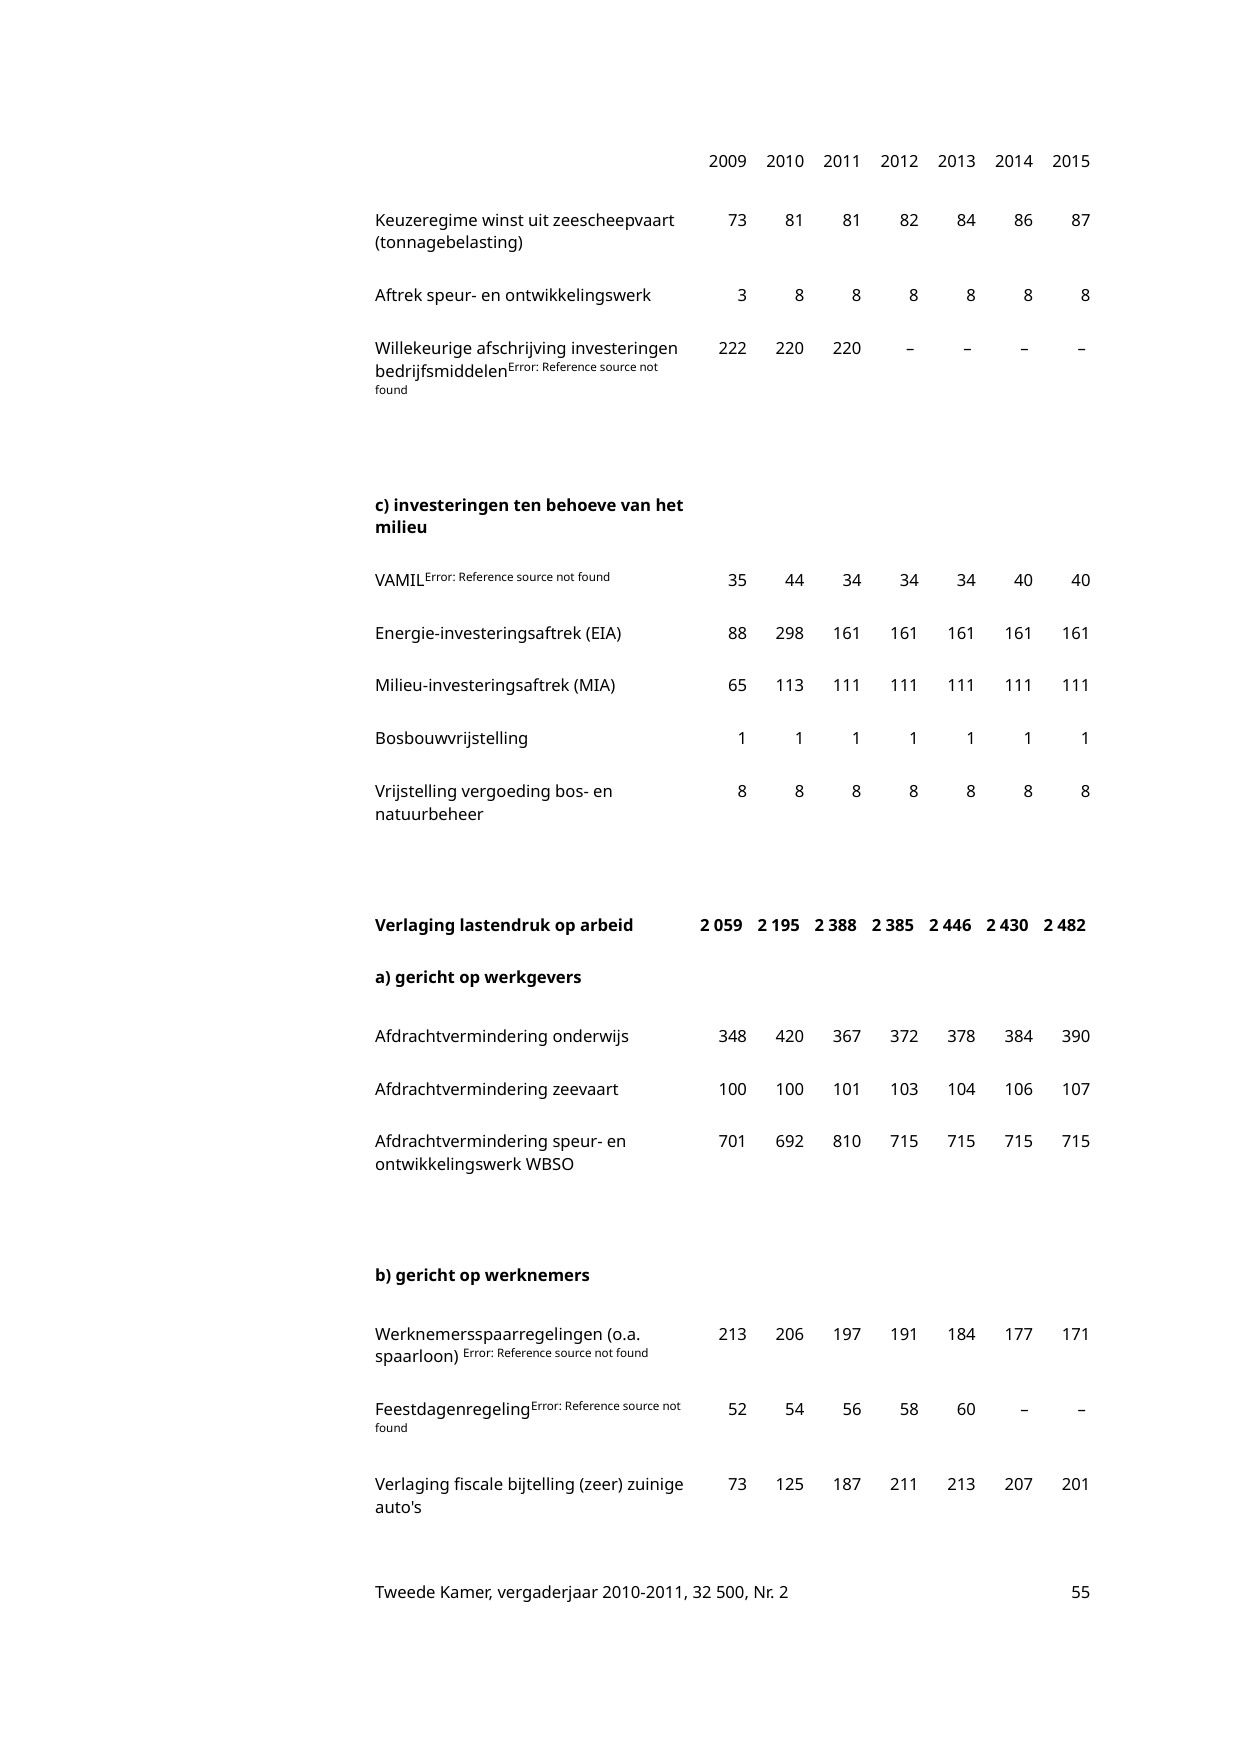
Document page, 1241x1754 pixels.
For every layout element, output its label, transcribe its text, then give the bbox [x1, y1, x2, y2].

table_cell 87 [1033, 209, 1090, 284]
table_cell 101 [804, 1077, 861, 1130]
table_cell 111 [976, 674, 1033, 727]
table_cell 86 [976, 209, 1033, 284]
table_cell [804, 1264, 861, 1322]
table_cell Verlaging lastendruk op arbeid [375, 913, 689, 966]
table_cell [804, 1205, 861, 1264]
table_cell c) investeringen ten behoeve van het milieu [375, 493, 689, 568]
table_cell [747, 1264, 804, 1322]
table_cell [1033, 435, 1090, 493]
table_cell 161 [919, 621, 976, 674]
table_cell 213 [919, 1473, 976, 1548]
table_cell 2 430 [976, 913, 1033, 966]
table_cell [976, 966, 1033, 1024]
table_cell [919, 1205, 976, 1264]
table_cell 187 [804, 1473, 861, 1548]
table_cell 8 [804, 779, 861, 855]
table_cell 161 [804, 621, 861, 674]
table_cell 161 [861, 621, 918, 674]
table_cell 3 [690, 284, 747, 337]
table_cell 1 [919, 727, 976, 779]
table_cell 100 [690, 1077, 747, 1130]
table_cell [375, 1205, 689, 1264]
table_cell 206 [747, 1322, 804, 1397]
table_cell 58 [861, 1398, 918, 1473]
table_cell [804, 435, 861, 493]
table_cell 8 [861, 779, 918, 855]
table_cell [690, 435, 747, 493]
table_cell 100 [747, 1077, 804, 1130]
table_cell 103 [861, 1077, 918, 1130]
table_cell 211 [861, 1473, 918, 1548]
table_cell 220 [747, 337, 804, 435]
table_header 2014 [976, 150, 1033, 208]
table_cell 81 [747, 209, 804, 284]
table_cell 420 [747, 1024, 804, 1077]
table_cell 8 [747, 779, 804, 855]
table_cell [976, 1264, 1033, 1322]
table_cell 692 [747, 1130, 804, 1205]
table_cell [1033, 1264, 1090, 1322]
table_cell 34 [861, 569, 918, 621]
table_cell 197 [804, 1322, 861, 1397]
table_header 2010 [747, 150, 804, 208]
table_cell 8 [976, 284, 1033, 337]
table_cell [804, 855, 861, 913]
table_cell [861, 966, 918, 1024]
table_cell 715 [976, 1130, 1033, 1205]
table_cell 184 [919, 1322, 976, 1397]
table_header [375, 150, 689, 208]
table_cell 60 [919, 1398, 976, 1473]
table_cell [375, 855, 689, 913]
table_cell [1033, 966, 1090, 1024]
table_cell 34 [919, 569, 976, 621]
table_cell [976, 493, 1033, 568]
table_cell 177 [976, 1322, 1033, 1397]
table_cell Verlaging fiscale bijtelling (zeer) zuinige auto's [375, 1473, 689, 1548]
table_cell 40 [976, 569, 1033, 621]
table_cell 715 [861, 1130, 918, 1205]
table_cell Milieu-investeringsaftrek (MIA) [375, 674, 689, 727]
table_cell 348 [690, 1024, 747, 1077]
table_cell 107 [1033, 1077, 1090, 1130]
table_cell 40 [1033, 569, 1090, 621]
table_cell [690, 1205, 747, 1264]
table_cell [804, 493, 861, 568]
table_cell 8 [690, 779, 747, 855]
table_cell b) gericht op werknemers [375, 1264, 689, 1322]
table_cell Afdrachtvermindering speur- en ontwikkelingswerk WBSO [375, 1130, 689, 1205]
table_cell 84 [919, 209, 976, 284]
table_cell Afdrachtvermindering zeevaart [375, 1077, 689, 1130]
table_cell 65 [690, 674, 747, 727]
table_cell 111 [804, 674, 861, 727]
table_cell [861, 1205, 918, 1264]
table_cell Feestdagenregeling2 [375, 1398, 689, 1473]
table_cell [861, 435, 918, 493]
table_cell [690, 855, 747, 913]
table_cell [747, 966, 804, 1024]
table_cell 8 [919, 284, 976, 337]
table_cell 52 [690, 1398, 747, 1473]
table_cell 8 [747, 284, 804, 337]
table_cell 8 [804, 284, 861, 337]
table_cell 701 [690, 1130, 747, 1205]
table_cell a) gericht op werkgevers [375, 966, 689, 1024]
table_cell [375, 435, 689, 493]
table_cell [804, 966, 861, 1024]
table_cell [976, 1205, 1033, 1264]
table_cell 44 [747, 569, 804, 621]
table_cell Keuzeregime winst uit zeescheepvaart (tonnagebelasting) [375, 209, 689, 284]
table_cell – [1033, 1398, 1090, 1473]
table_cell 372 [861, 1024, 918, 1077]
table_cell 367 [804, 1024, 861, 1077]
table_cell 1 [804, 727, 861, 779]
table_cell 111 [1033, 674, 1090, 727]
table_cell 715 [1033, 1130, 1090, 1205]
table_cell Afdrachtvermindering onderwijs [375, 1024, 689, 1077]
table_cell 8 [919, 779, 976, 855]
table_cell [690, 1264, 747, 1322]
table_cell 171 [1033, 1322, 1090, 1397]
table_cell 2 385 [861, 913, 918, 966]
table_cell 1 [1033, 727, 1090, 779]
table_cell 54 [747, 1398, 804, 1473]
table_header 2015 [1033, 150, 1090, 208]
table_cell 8 [861, 284, 918, 337]
table_cell – [976, 1398, 1033, 1473]
table_cell 8 [976, 779, 1033, 855]
table_cell Aftrek speur- en ontwikkelingswerk [375, 284, 689, 337]
table_cell [747, 435, 804, 493]
table_cell [861, 855, 918, 913]
table_cell 106 [976, 1077, 1033, 1130]
table_cell 220 [804, 337, 861, 435]
table_cell 104 [919, 1077, 976, 1130]
table_cell [919, 1264, 976, 1322]
table_cell 111 [919, 674, 976, 727]
table_cell [1033, 1205, 1090, 1264]
table_cell 378 [919, 1024, 976, 1077]
table_cell Werknemersspaarregelingen (o.a. spaarloon) 2 [375, 1322, 689, 1397]
table_cell 82 [861, 209, 918, 284]
table_cell 191 [861, 1322, 918, 1397]
table_cell 222 [690, 337, 747, 435]
table_cell 8 [1033, 779, 1090, 855]
table_cell 2 195 [747, 913, 804, 966]
table_cell [1033, 493, 1090, 568]
table_cell 1 [690, 727, 747, 779]
table_cell [976, 855, 1033, 913]
table_cell [919, 493, 976, 568]
table_cell [747, 493, 804, 568]
table_cell 2 388 [804, 913, 861, 966]
table_header 2013 [919, 150, 976, 208]
table_cell [919, 435, 976, 493]
table_cell – [861, 337, 918, 435]
table_cell [919, 966, 976, 1024]
table_cell [1033, 855, 1090, 913]
table_cell [690, 493, 747, 568]
table_cell 161 [976, 621, 1033, 674]
table_cell 1 [747, 727, 804, 779]
table_cell [976, 435, 1033, 493]
table_cell 113 [747, 674, 804, 727]
table_cell 161 [1033, 621, 1090, 674]
table_cell 73 [690, 1473, 747, 1548]
table_cell 1 [976, 727, 1033, 779]
table_cell 8 [1033, 284, 1090, 337]
table_cell 35 [690, 569, 747, 621]
table_cell 88 [690, 621, 747, 674]
table_cell 213 [690, 1322, 747, 1397]
table_cell 2 059 [690, 913, 747, 966]
table_cell [861, 1264, 918, 1322]
table_cell Vrijstelling vergoeding bos- en natuurbeheer [375, 779, 689, 855]
table_header 2009 [690, 150, 747, 208]
table_header 2011 [804, 150, 861, 208]
table_cell 81 [804, 209, 861, 284]
table_cell 298 [747, 621, 804, 674]
table_cell 56 [804, 1398, 861, 1473]
table_cell Bosbouwvrijstelling [375, 727, 689, 779]
table_cell 207 [976, 1473, 1033, 1548]
table_cell – [976, 337, 1033, 435]
table_cell [919, 855, 976, 913]
table_cell [747, 855, 804, 913]
table_cell VAMIL1 [375, 569, 689, 621]
table_cell Willekeurige afschrijving investeringen bedrijfsmiddelen1 [375, 337, 689, 435]
table_cell – [1033, 337, 1090, 435]
table_cell [690, 966, 747, 1024]
table_cell 384 [976, 1024, 1033, 1077]
table_cell [747, 1205, 804, 1264]
table_cell Energie-investeringsaftrek (EIA) [375, 621, 689, 674]
table_cell 1 [861, 727, 918, 779]
table_cell 2 446 [919, 913, 976, 966]
table_cell [861, 493, 918, 568]
table_cell 715 [919, 1130, 976, 1205]
table_cell 125 [747, 1473, 804, 1548]
table_header 2012 [861, 150, 918, 208]
table_cell 201 [1033, 1473, 1090, 1548]
table_cell 34 [804, 569, 861, 621]
table_cell 810 [804, 1130, 861, 1205]
table_cell 390 [1033, 1024, 1090, 1077]
table_cell – [919, 337, 976, 435]
table_cell 73 [690, 209, 747, 284]
table_cell 2 482 [1033, 913, 1090, 966]
table_cell 111 [861, 674, 918, 727]
